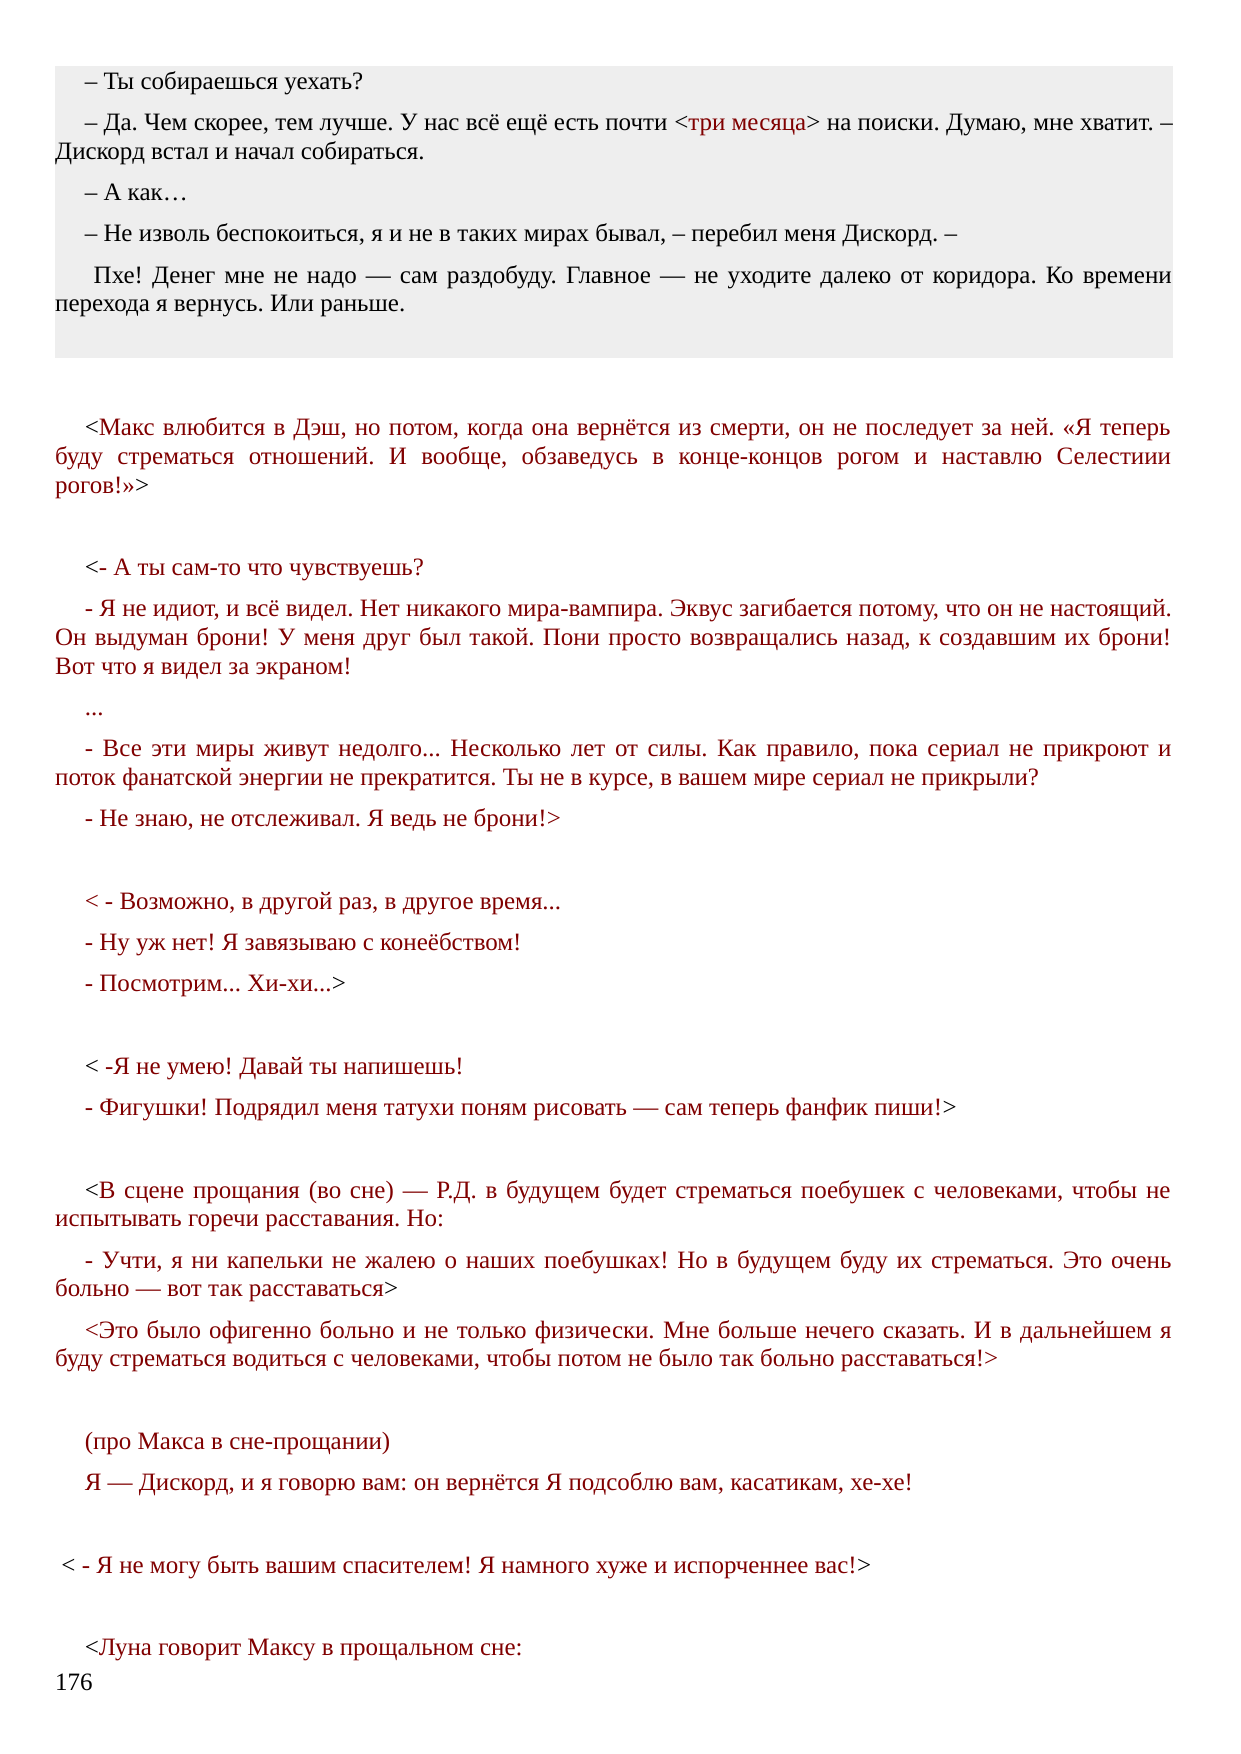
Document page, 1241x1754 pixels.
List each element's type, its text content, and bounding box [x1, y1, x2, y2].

text – Ты собираешься уехать? [55, 66, 1173, 95]
text - Посмотрим... Хи-хи...> [55, 968, 1173, 997]
text – А как… [55, 177, 1173, 206]
text – Да. Чем скорее, тем лучше. У нас всё ещё есть почти <три месяца> на поиски. Думаю, мне хватит. – Дискорд встал и начал собираться. [55, 107, 1173, 165]
text < - Возможно, в другой раз, в другое время... [55, 886, 1173, 915]
text < -Я не умею! Давай ты напишешь! [55, 1051, 1173, 1080]
text Я — Дискорд, и я говорю вам: он вернётся Я подсоблю вам, касатикам, хе-хе! [55, 1467, 1173, 1496]
text <В сцене прощания (во сне) — Р.Д. в будущем будет стрематься поебушек с человеками, чтобы не испытывать горечи расставания. Но: [55, 1175, 1173, 1232]
text - Я не идиот, и всё видел. Нет никакого мира-вампира. Эквус загибается потому, что он не настоящий. Он выдуман брони! У меня друг был такой. Пони просто возвращались назад, к создавшим их брони! Вот что я видел за экраном! [55, 593, 1173, 680]
text - Фигушки! Подрядил меня татухи поням рисовать — сам теперь фанфик пиши!> [55, 1092, 1173, 1121]
text <Макс влюбится в Дэш, но потом, когда она вернётся из смерти, он не последует за ней. «Я теперь буду стрематься отношений. И вообще, обзаведусь в конце-концов рогом и наставлю Селестиии рогов!»> [55, 412, 1173, 498]
text Пхе! Денег мне не надо — сам раздобуду. Главное — не уходите далеко от коридора. Ко времени перехода я вернусь. Или раньше. [55, 260, 1173, 317]
text <Это было офигенно больно и не только физически. Мне больше нечего сказать. И в дальнейшем я буду стрематься водиться с человеками, чтобы потом не было так больно расставаться!> [55, 1315, 1173, 1372]
text (про Макса в сне-прощании) [55, 1426, 1173, 1455]
text - Все эти миры живут недолго... Несколько лет от силы. Как правило, пока сериал не прикроют и поток фанатской энергии не прекратится. Ты не в курсе, в вашем мире сериал не прикрыли? [55, 733, 1173, 791]
text ... [55, 692, 1173, 721]
text <Луна говорит Максу в прощальном сне: [55, 1632, 1173, 1661]
text <- А ты сам-то что чувствуешь? [55, 552, 1173, 581]
text - Учти, я ни капельки не жалею о наших поебушках! Но в будущем буду их стрематься. Это очень больно — вот так расставаться> [55, 1245, 1173, 1302]
text – Не изволь беспокоиться, я и не в таких мирах бывал, – перебил меня Дискорд. – [55, 218, 1173, 247]
text - Не знаю, не отслеживал. Я ведь не брони!> [55, 803, 1173, 832]
text < - Я не могу быть вашим спасителем! Я намного хуже и испорченнее вас!> [55, 1550, 1173, 1578]
text - Ну уж нет! Я завязываю с конеёбством! [55, 927, 1173, 956]
